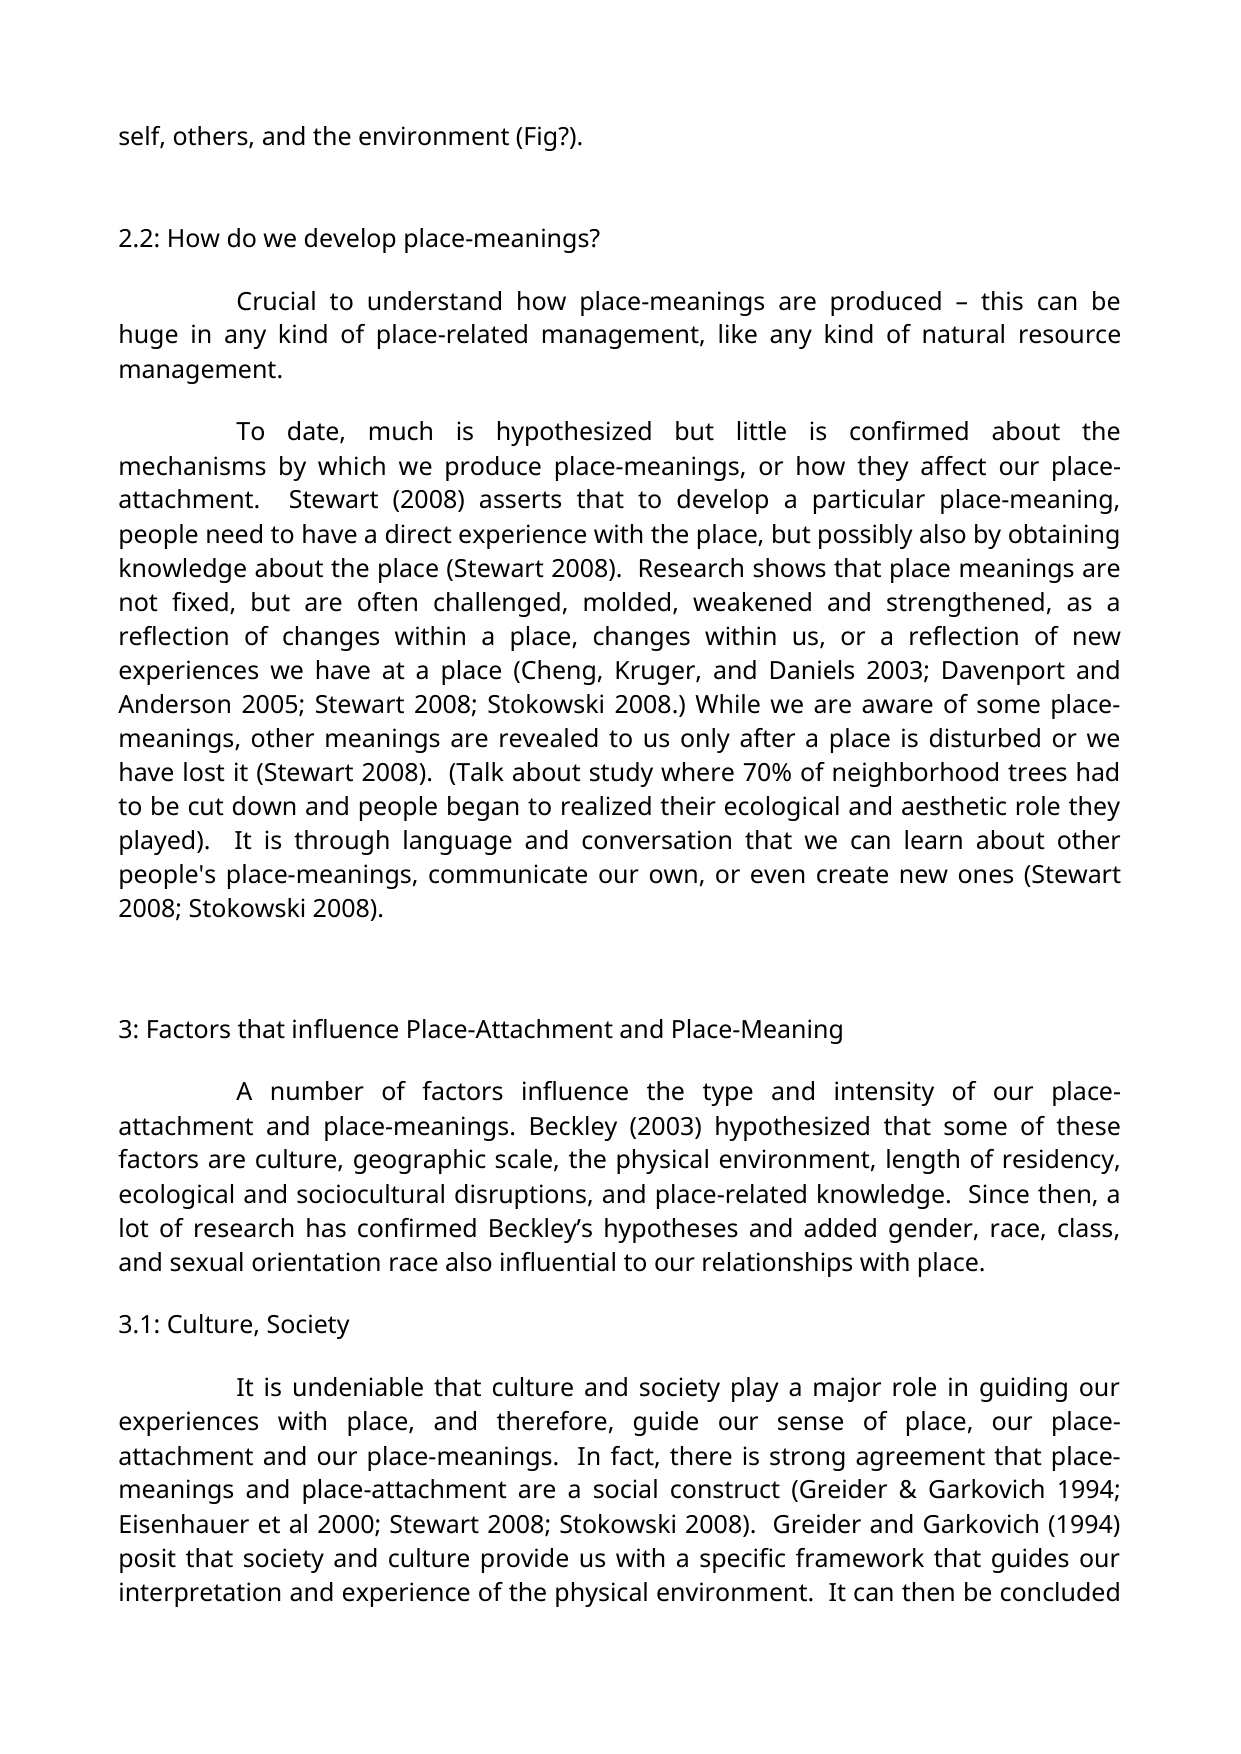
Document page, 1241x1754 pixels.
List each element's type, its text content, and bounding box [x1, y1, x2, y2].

text To date, much is hypothesized but little is confirmed about the mechanisms by which we produce place-meanings, or how they affect our place-attachment. Stewart (2008) asserts that to develop a particular place-meaning, people need to have a direct experience with the place, but possibly also by obtaining knowledge about the place (Stewart 2008). Research shows that place meanings are not fixed, but are often challenged, molded, weakened and strengthened, as a reflection of changes within a place, changes within us, or a reflection of new experiences we have at a place (Cheng, Kruger, and Daniels 2003; Davenport and Anderson 2005; Stewart 2008; Stokowski 2008.) While we are aware of some place-meanings, other meanings are revealed to us only after a place is disturbed or we have lost it (Stewart 2008). (Talk about study where 70% of neighborhood trees had to be cut down and people began to realized their ecological and aesthetic role they played). It is through language and conversation that we can learn about other people's place-meanings, communicate our own, or even create new ones (Stewart 2008; Stokowski 2008). [118, 414, 1122, 925]
text Crucial to understand how place-meanings are produced – this can be huge in any kind of place-related management, like any kind of natural resource management. [118, 283, 1122, 385]
text self, others, and the environment (Fig?). [118, 118, 1122, 152]
text A number of factors influence the type and intensity of our place-attachment and place-meanings. Beckley (2003) hypothesized that some of these factors are culture, geographic scale, the physical environment, length of residency, ecological and sociocultural disruptions, and place-related knowledge. Since then, a lot of research has confirmed Beckley’s hypotheses and added gender, race, class, and sexual orientation race also influential to our relationships with place. [118, 1074, 1122, 1278]
text 3.1: Culture, Society [118, 1307, 1122, 1341]
text It is undeniable that culture and society play a major role in guiding our experiences with place, and therefore, guide our sense of place, our place-attachment and our place-meanings. In fact, there is strong agreement that place-meanings and place-attachment are a social construct (Greider & Garkovich 1994; Eisenhauer et al 2000; Stewart 2008; Stokowski 2008). Greider and Garkovich (1994) posit that society and culture provide us with a specific framework that guides our interpretation and experience of the physical environment. It can then be concluded [118, 1370, 1122, 1608]
text 2.2: How do we develop place-meanings? [118, 220, 1122, 254]
text 3: Factors that influence Place-Attachment and Place-Meaning [118, 1011, 1122, 1045]
